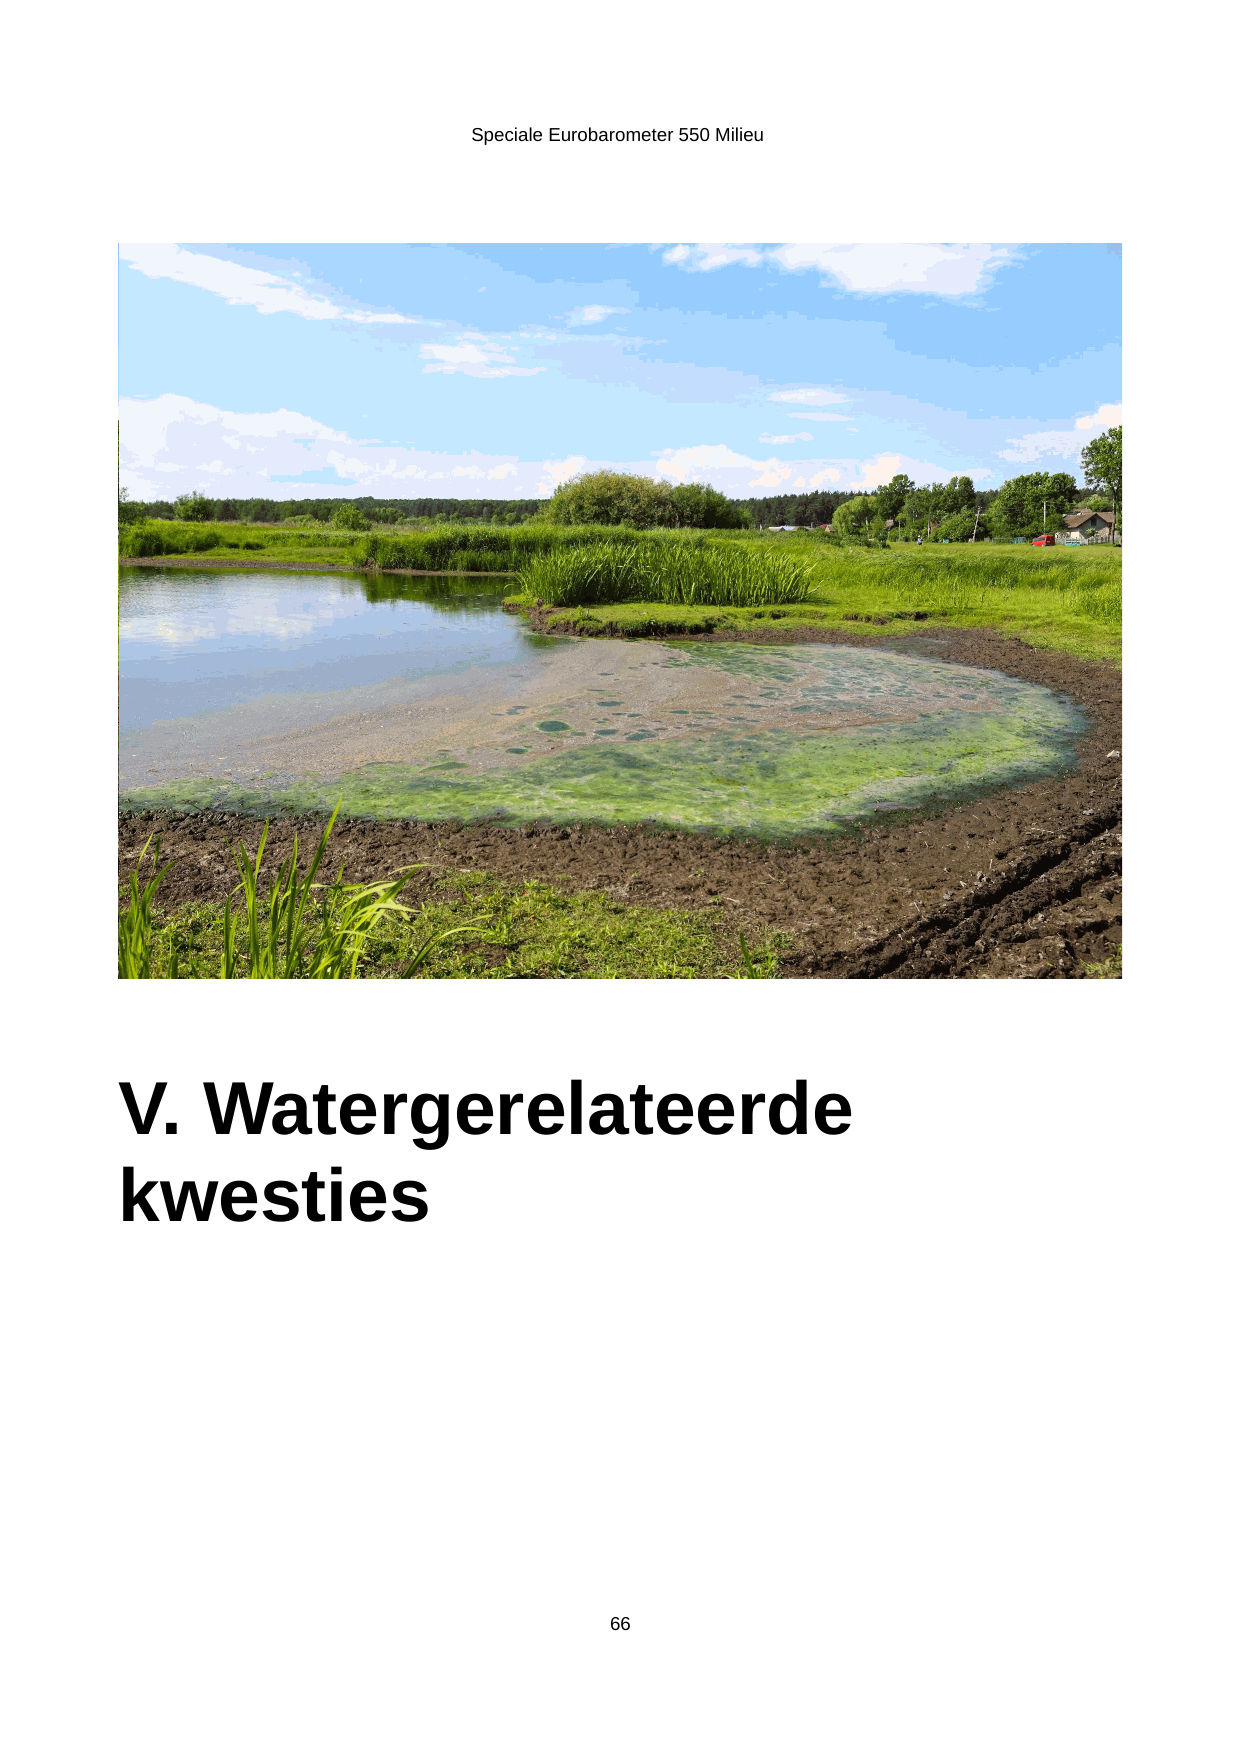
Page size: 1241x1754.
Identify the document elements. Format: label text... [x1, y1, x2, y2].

subtitle V. Watergerelateerde kwesties [118, 1064, 1122, 1237]
picture [118, 243, 1123, 979]
